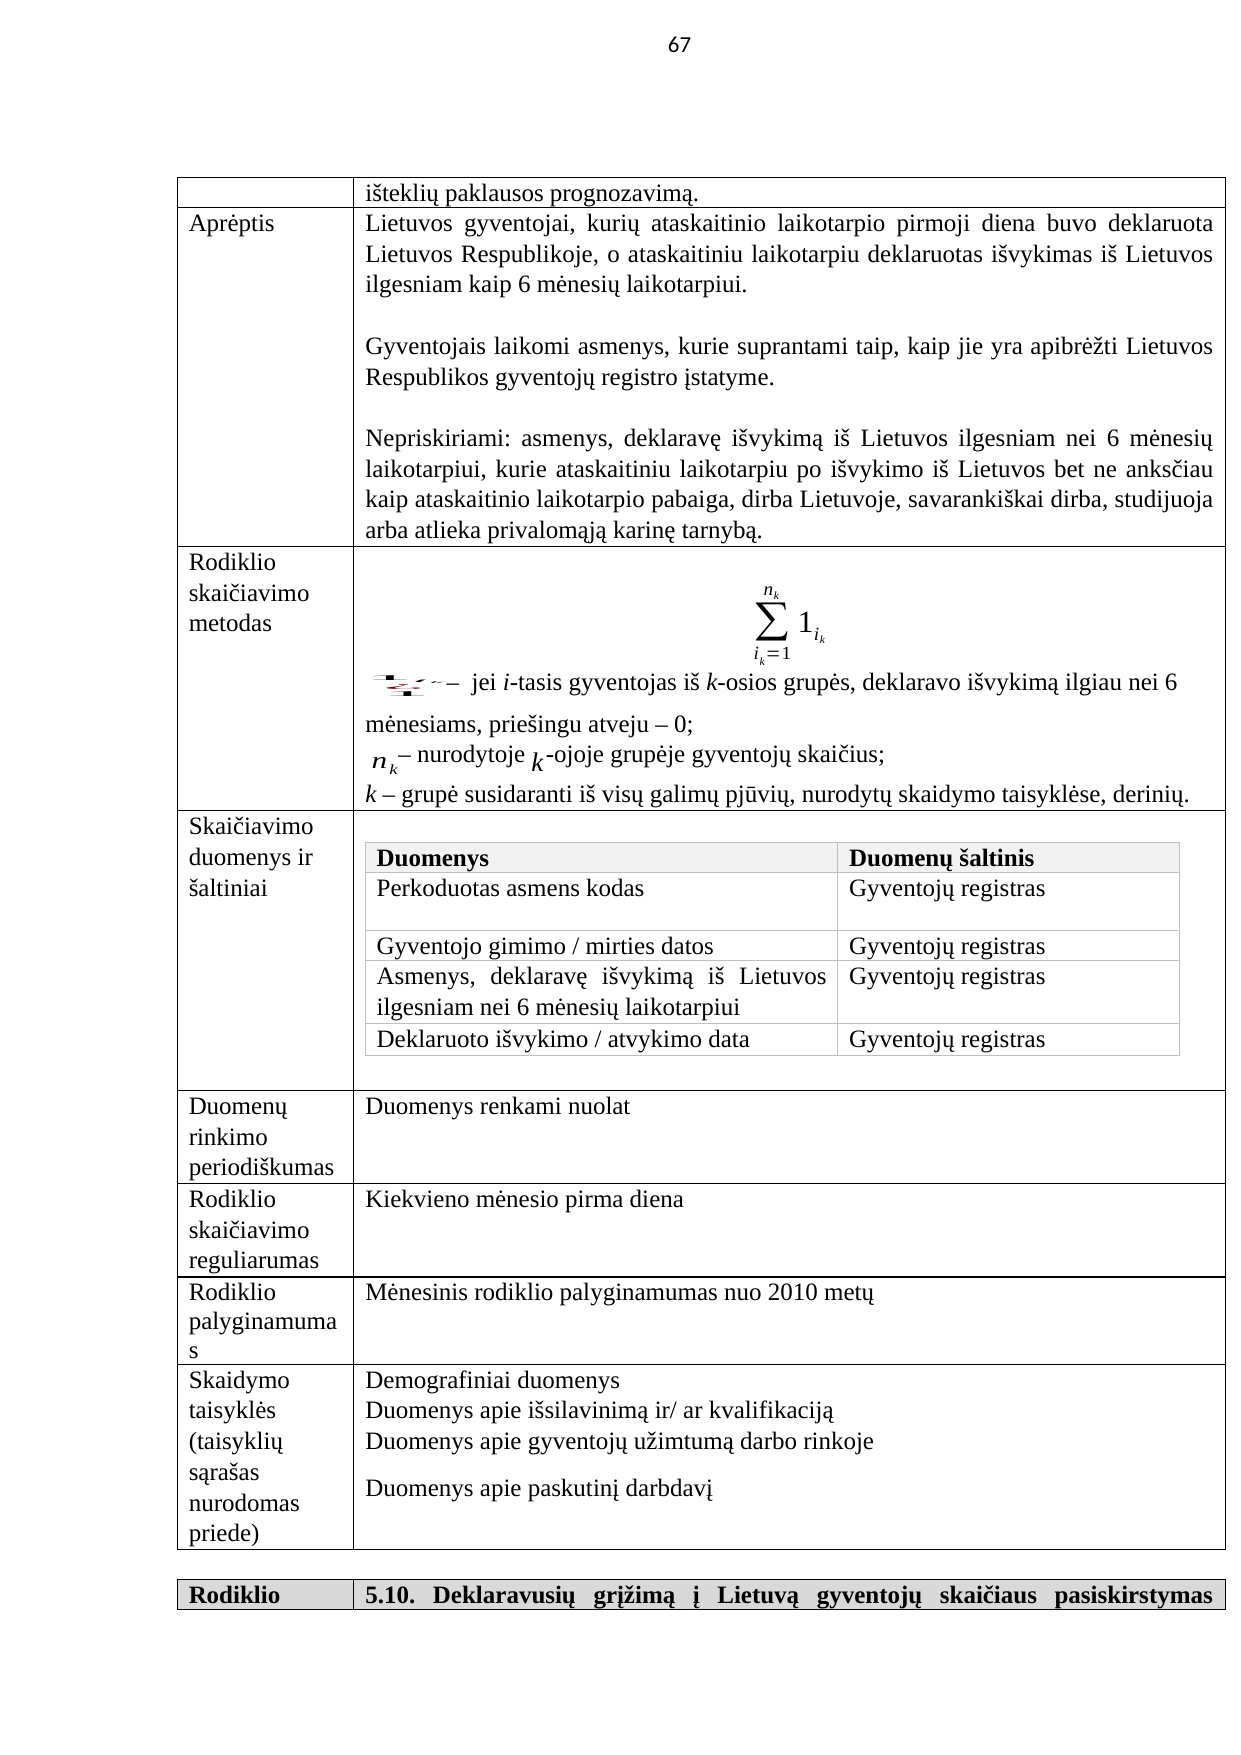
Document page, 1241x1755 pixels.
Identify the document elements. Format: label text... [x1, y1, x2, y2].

table_cell Duomenų rinkimo periodiškumas [178, 1091, 353, 1183]
table_cell Mėnesinis rodiklio palyginamumas nuo 2010 metų [354, 1278, 1225, 1364]
table_cell Gyventojo gimimo / mirties datos [366, 931, 837, 960]
table_cell Rodiklio skaičiavimo reguliarumas [178, 1184, 353, 1276]
table_cell Rodiklio palyginamumas [178, 1278, 353, 1364]
table_cell Skaidymo taisyklės (taisyklių sąrašas nurodomas priede) [178, 1365, 353, 1549]
table_cell Kiekvieno mėnesio pirma diena [354, 1184, 1225, 1276]
table_cell Duomenys renkami nuolat [354, 1091, 1225, 1183]
table_cell Asmenys, deklaravę išvykimą iš Lietuvos ilgesniam nei 6 mėnesių laikotarpiui [366, 961, 837, 1023]
table_cell [354, 811, 1225, 1090]
table_cell Perkoduotas asmens kodas [366, 873, 837, 930]
table_cell išteklių paklausos prognozavimą. [354, 178, 1225, 207]
table_cell Aprėptis [178, 208, 353, 546]
table_cell Lietuvos gyventojai, kurių ataskaitinio laikotarpio pirmoji diena buvo deklaruota Lietuvos Respublikoje, o ataskaitiniu laikotarpiu deklaruotas išvykimas iš Lietuvos ilgesniam kaip 6 mėnesių laikotarpiui. Gyventojais laikomi asmenys, kurie suprantami taip, kaip jie yra apibrėžti Lietuvos Respublikos gyventojų registro įstatyme. Nepriskiriami: asmenys, deklaravę išvykimą iš Lietuvos ilgesniam nei 6 mėnesių laikotarpiui, kurie ataskaitiniu laikotarpiu po išvykimo iš Lietuvos bet ne anksčiau kaip ataskaitinio laikotarpio pabaiga, dirba Lietuvoje, savarankiškai dirba, studijuoja arba atlieka privalomąją karinę tarnybą. [354, 208, 1225, 546]
table_cell Gyventojų registras [838, 1024, 1179, 1054]
table_header Rodiklio [178, 1580, 353, 1609]
table_cell [178, 178, 353, 207]
table_cell Gyventojų registras [838, 961, 1179, 1023]
table_cell Gyventojų registras [838, 931, 1179, 960]
table_cell Skaičiavimo duomenys ir šaltiniai [178, 811, 353, 1090]
table_header Duomenys [366, 843, 837, 872]
table_cell Gyventojų registras [838, 873, 1179, 930]
table_cell Deklaruoto išvykimo / atvykimo data [366, 1024, 837, 1054]
table_header 5.10. Deklaravusių grįžimą į Lietuvą gyventojų skaičiaus pasiskirstymas [354, 1580, 1225, 1609]
table_header Duomenų šaltinis [838, 843, 1179, 872]
table_cell Demografiniai duomenys Duomenys apie išsilavinimą ir/ ar kvalifikaciją Duomenys apie gyventojų užimtumą darbo rinkoje Duomenys apie paskutinį darbdavį [354, 1365, 1225, 1549]
table_cell Rodiklio skaičiavimo metodas [178, 547, 353, 810]
table_cell – jei i-tasis gyventojas iš k-osios grupės, deklaravo išvykimą ilgiau nei 6 mėnesiams, priešingu atveju – 0; – nurodytoje -ojoje grupėje gyventojų skaičius; k – grupė susidaranti iš visų galimų pjūvių, nurodytų skaidymo taisyklėse, derinių. [354, 547, 1225, 810]
